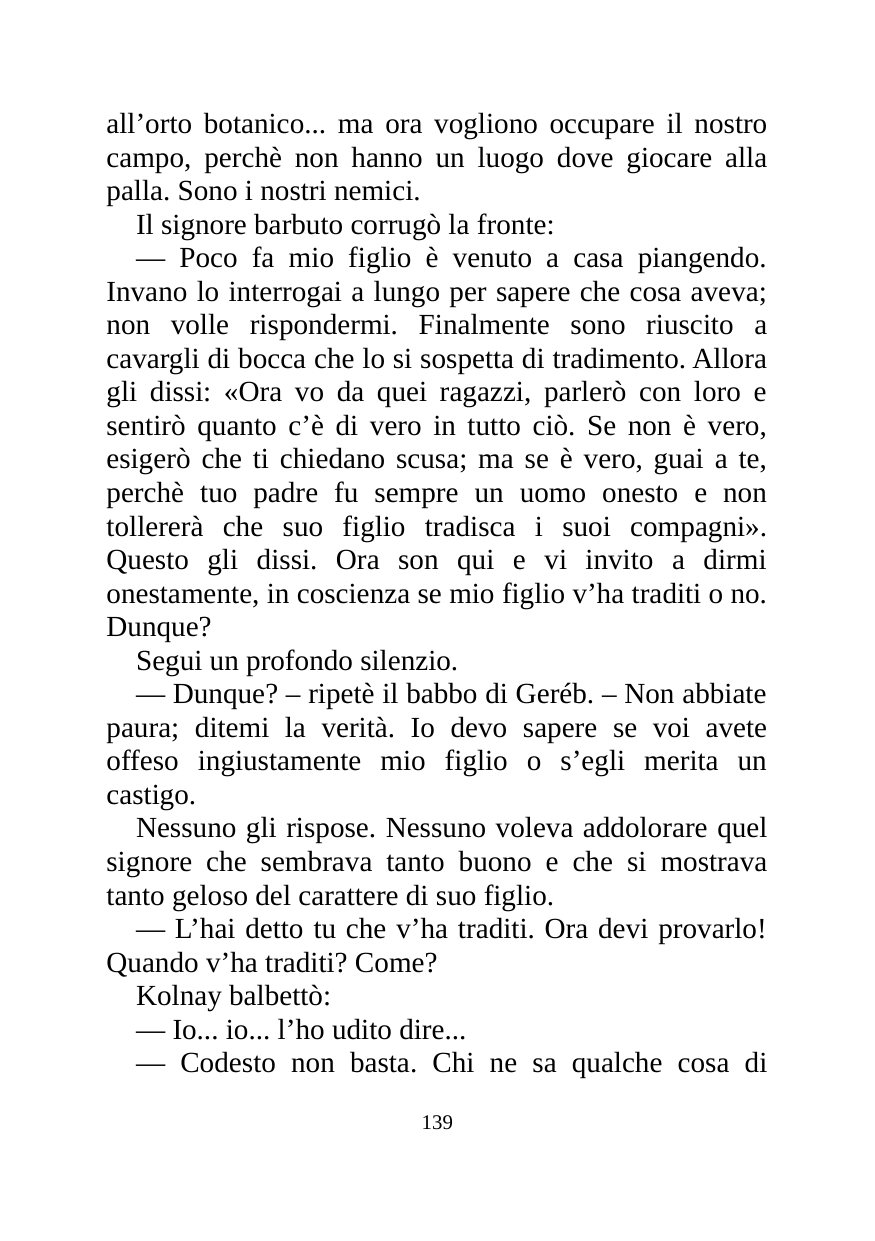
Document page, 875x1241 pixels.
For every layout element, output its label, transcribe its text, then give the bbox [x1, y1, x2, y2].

text — Codesto non basta. Chi ne sa qualche cosa di [106, 1045, 768, 1079]
text Il signore barbuto corrugò la fronte: [106, 207, 768, 240]
text Kolnay balbettò: [106, 978, 768, 1012]
text — Dunque? – ripetè il babbo di Geréb. – Non abbiate paura; ditemi la verità. Io devo sapere se voi avete offeso ingiustamente mio figlio o s’egli merita un castigo. [106, 676, 768, 811]
text — L’hai detto tu che v’ha traditi. Ora devi provarlo! Quando v’ha traditi? Come? [106, 911, 768, 978]
text — Poco fa mio figlio è venuto a casa piangendo. Invano lo interrogai a lungo per sapere che cosa aveva; non volle rispondermi. Finalmente sono riuscito a cavargli di bocca che lo si sospetta di tradimento. Allora gli dissi: «Ora vo da quei ragazzi, parlerò con loro e sentirò quanto c’è di vero in tutto ciò. Se non è vero, esigerò che ti chiedano scusa; ma se è vero, guai a te, perchè tuo padre fu sempre un uomo onesto e non tollererà che suo figlio tradisca i suoi compagni». Questo gli dissi. Ora son qui e vi invito a dirmi onestamente, in coscienza se mio figlio v’ha traditi o no. Dunque? [106, 240, 768, 643]
text Nessuno gli rispose. Nessuno voleva addolorare quel signore che sembrava tanto buono e che si mostrava tanto geloso del carattere di suo figlio. [106, 811, 768, 911]
text — Io... io... l’ho udito dire... [106, 1012, 768, 1045]
text all’orto botanico... ma ora vogliono occupare il nostro campo, perchè non hanno un luogo dove giocare alla palla. Sono i nostri nemici. [106, 106, 768, 207]
text Segui un profondo silenzio. [106, 643, 768, 676]
